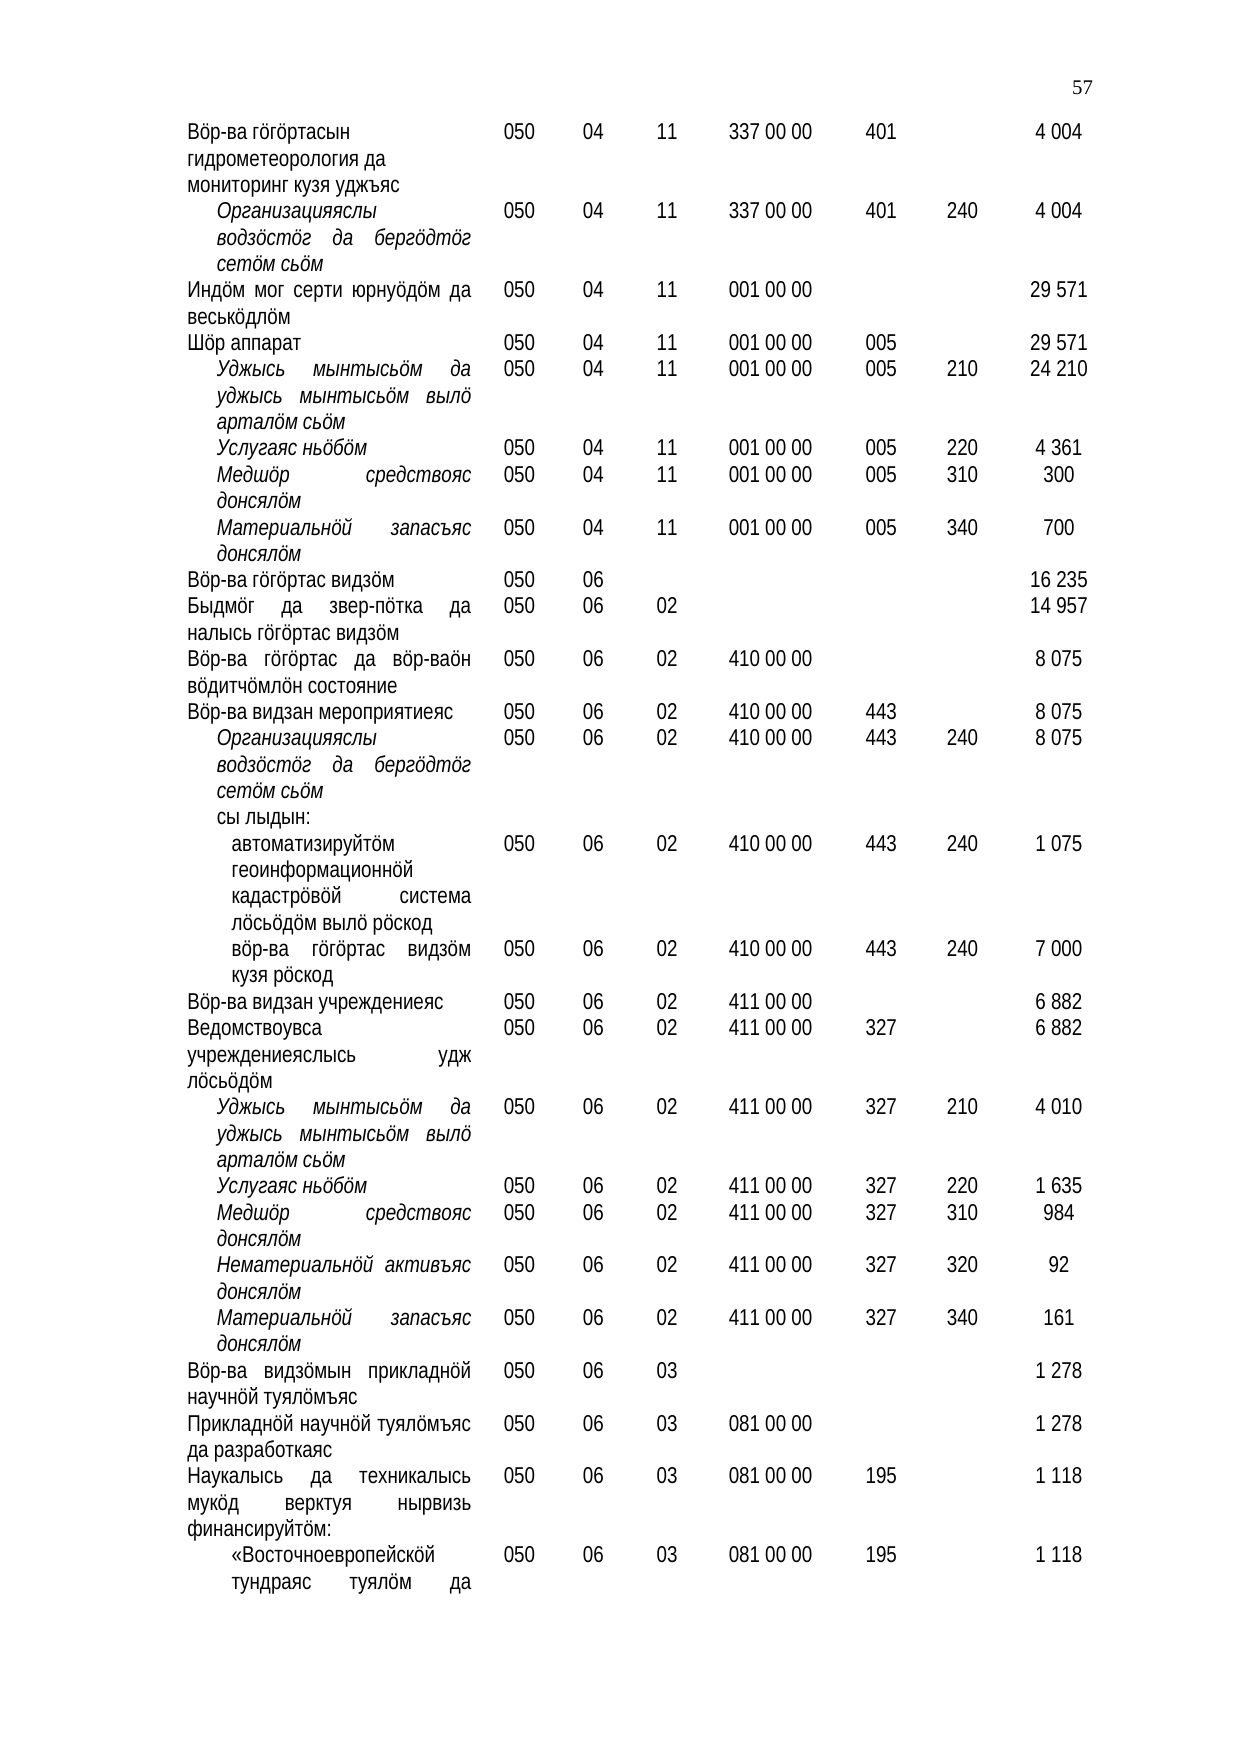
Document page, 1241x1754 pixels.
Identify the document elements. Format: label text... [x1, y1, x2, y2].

table_cell 02 [630, 645, 704, 698]
table_cell [925, 698, 999, 724]
table_cell 410 00 00 [704, 830, 837, 935]
table_cell 050 [482, 1304, 556, 1357]
table_cell 06 [556, 1357, 630, 1409]
table_cell 06 [556, 1172, 630, 1199]
table_cell Наукалысь да техникалысь мукöд верктуя нырвизь финансируйтöм: [176, 1462, 482, 1541]
table_cell Прикладнöй научнöй туялöмъяс да разработкаяс [176, 1410, 482, 1462]
table_cell [925, 1462, 999, 1541]
table_cell 310 [925, 1199, 999, 1251]
table_cell вöр-ва гöгöртас видзöм кузя рöскод [176, 935, 482, 988]
table_cell [837, 645, 925, 698]
table_cell [482, 803, 556, 830]
table_cell 8 075 [999, 645, 1118, 698]
table_cell 1 075 [999, 830, 1118, 935]
table_cell 04 [556, 276, 630, 329]
table_cell 06 [556, 1541, 630, 1594]
table_cell 050 [482, 593, 556, 645]
table_cell 005 [837, 514, 925, 566]
table_cell 02 [630, 1199, 704, 1251]
table_cell 04 [556, 329, 630, 355]
table_cell 220 [925, 434, 999, 461]
table_cell Шöр аппарат [176, 329, 482, 355]
table_cell 050 [482, 118, 556, 197]
table_cell [925, 118, 999, 197]
table_cell 02 [630, 1014, 704, 1093]
table_cell 16 235 [999, 566, 1118, 592]
table_cell 02 [630, 830, 704, 935]
table_cell автоматизируйтöм геоинформационнöй кадастрöвöй система лöсьöдöм вылö рöскод [176, 830, 482, 935]
table_cell 001 00 00 [704, 461, 837, 513]
table_cell 005 [837, 329, 925, 355]
table_cell 327 [837, 1199, 925, 1251]
table_cell 11 [630, 355, 704, 434]
table_cell 06 [556, 1093, 630, 1172]
table_cell 02 [630, 593, 704, 645]
table_cell Вöр-ва видзан учреждениеяс [176, 988, 482, 1014]
table_cell 005 [837, 434, 925, 461]
table_cell [925, 593, 999, 645]
table_cell 06 [556, 830, 630, 935]
table_cell 050 [482, 566, 556, 592]
table_cell [925, 566, 999, 592]
table_cell 02 [630, 1251, 704, 1304]
table_cell 001 00 00 [704, 434, 837, 461]
table_cell [925, 329, 999, 355]
table_cell 005 [837, 355, 925, 434]
table_cell 001 00 00 [704, 355, 837, 434]
table_cell 240 [925, 830, 999, 935]
table_cell 4 361 [999, 434, 1118, 461]
table_cell Ведомствоувса учреждениеяслысь удж лöсьöдöм [176, 1014, 482, 1093]
table_cell Уджысь мынтысьöм да уджысь мынтысьöм вылö арталöм сьöм [176, 355, 482, 434]
table_cell Вöр-ва гöгöртас да вöр-ваöн вöдитчöмлöн состояние [176, 645, 482, 698]
table_cell 03 [630, 1462, 704, 1541]
table_cell 050 [482, 355, 556, 434]
table_cell 337 00 00 [704, 118, 837, 197]
table_cell 337 00 00 [704, 197, 837, 276]
table_cell Вöр-ва гöгöртас видзöм [176, 566, 482, 592]
table_cell 050 [482, 1410, 556, 1462]
table_cell 04 [556, 514, 630, 566]
table_cell [925, 1357, 999, 1409]
table_cell 411 00 00 [704, 988, 837, 1014]
table_cell 4 004 [999, 197, 1118, 276]
table_cell 11 [630, 461, 704, 513]
table_cell 050 [482, 1251, 556, 1304]
table_cell 03 [630, 1541, 704, 1594]
table_cell 02 [630, 1093, 704, 1172]
table_cell 310 [925, 461, 999, 513]
table_cell [630, 803, 704, 830]
table_cell 11 [630, 514, 704, 566]
table_cell 03 [630, 1410, 704, 1462]
table_cell 6 882 [999, 988, 1118, 1014]
table_cell [837, 1410, 925, 1462]
table_cell 411 00 00 [704, 1304, 837, 1357]
table_cell 300 [999, 461, 1118, 513]
table_cell Нематериальнöй активъяс донсялöм [176, 1251, 482, 1304]
table_cell [999, 803, 1118, 830]
table_cell 04 [556, 118, 630, 197]
table_cell [704, 1357, 837, 1409]
table_cell 29 571 [999, 329, 1118, 355]
table_cell 005 [837, 461, 925, 513]
table_cell 02 [630, 935, 704, 988]
table_cell 410 00 00 [704, 645, 837, 698]
table_cell 29 571 [999, 276, 1118, 329]
table_cell 1 118 [999, 1541, 1118, 1594]
table_cell 081 00 00 [704, 1410, 837, 1462]
table_cell 06 [556, 645, 630, 698]
table_cell 327 [837, 1172, 925, 1199]
table_cell 081 00 00 [704, 1541, 837, 1594]
table_cell [925, 1541, 999, 1594]
table_cell 411 00 00 [704, 1014, 837, 1093]
table_cell 11 [630, 276, 704, 329]
table_cell 340 [925, 514, 999, 566]
table_cell [925, 1014, 999, 1093]
table_cell 050 [482, 197, 556, 276]
table_cell 8 075 [999, 698, 1118, 724]
table_cell 050 [482, 434, 556, 461]
table_cell 050 [482, 276, 556, 329]
table_cell [925, 276, 999, 329]
table_cell 8 075 [999, 724, 1118, 803]
table_cell «Восточноевропейскöй тундраяс туялöм да [176, 1541, 482, 1594]
table_cell 320 [925, 1251, 999, 1304]
table_cell Услугаяс ньöбöм [176, 1172, 482, 1199]
table_cell 001 00 00 [704, 329, 837, 355]
table_cell [556, 803, 630, 830]
table_cell 06 [556, 1014, 630, 1093]
table_cell 06 [556, 1199, 630, 1251]
table_cell 6 882 [999, 1014, 1118, 1093]
table_cell 1 278 [999, 1410, 1118, 1462]
table_cell 4 010 [999, 1093, 1118, 1172]
table_cell [837, 803, 925, 830]
table_cell Уджысь мынтысьöм да уджысь мынтысьöм вылö арталöм сьöм [176, 1093, 482, 1172]
table_cell 02 [630, 724, 704, 803]
table_cell 401 [837, 118, 925, 197]
table_cell 04 [556, 355, 630, 434]
table_cell 1 118 [999, 1462, 1118, 1541]
table_cell [704, 593, 837, 645]
table_cell 1 278 [999, 1357, 1118, 1409]
table_cell [630, 566, 704, 592]
table_cell Организацияяслы водзöстöг да бергöдтöг сетöм сьöм [176, 724, 482, 803]
table_cell 050 [482, 1541, 556, 1594]
table_cell 1 635 [999, 1172, 1118, 1199]
table_cell 04 [556, 434, 630, 461]
table_cell 411 00 00 [704, 1172, 837, 1199]
table_cell [837, 1357, 925, 1409]
table_cell 11 [630, 434, 704, 461]
table_cell 411 00 00 [704, 1199, 837, 1251]
table_cell 050 [482, 1357, 556, 1409]
table_cell 411 00 00 [704, 1093, 837, 1172]
table_cell 11 [630, 197, 704, 276]
table_cell 050 [482, 461, 556, 513]
table_cell Услугаяс ньöбöм [176, 434, 482, 461]
table_cell 050 [482, 724, 556, 803]
table_cell [704, 803, 837, 830]
table_cell 04 [556, 461, 630, 513]
table_cell 984 [999, 1199, 1118, 1251]
table_cell 11 [630, 118, 704, 197]
table_cell [925, 1410, 999, 1462]
table_cell 443 [837, 724, 925, 803]
table_cell сы лыдын: [176, 803, 482, 830]
table_cell 410 00 00 [704, 935, 837, 988]
table_cell [925, 988, 999, 1014]
table_cell 050 [482, 698, 556, 724]
table_cell 02 [630, 698, 704, 724]
table_cell Вöр-ва видзöмын прикладнöй научнöй туялöмъяс [176, 1357, 482, 1409]
table_cell 210 [925, 355, 999, 434]
table_cell 050 [482, 514, 556, 566]
table_cell 06 [556, 1251, 630, 1304]
table_cell 050 [482, 645, 556, 698]
table_cell 240 [925, 197, 999, 276]
table_cell 050 [482, 830, 556, 935]
table_cell 195 [837, 1541, 925, 1594]
table_cell 327 [837, 1093, 925, 1172]
table_cell 02 [630, 1172, 704, 1199]
table_cell 050 [482, 1014, 556, 1093]
table_cell [837, 593, 925, 645]
table_cell 050 [482, 988, 556, 1014]
table_cell 11 [630, 329, 704, 355]
table_cell 06 [556, 593, 630, 645]
table_cell 050 [482, 1462, 556, 1541]
table_cell 443 [837, 698, 925, 724]
table_cell [837, 988, 925, 1014]
table_cell 06 [556, 1410, 630, 1462]
table_cell 401 [837, 197, 925, 276]
table_cell Вöр-ва гöгöртасын гидрометеорология да мониторинг кузя уджъяс [176, 118, 482, 197]
table_cell 06 [556, 988, 630, 1014]
table_cell 081 00 00 [704, 1462, 837, 1541]
table_cell 050 [482, 935, 556, 988]
table_cell 340 [925, 1304, 999, 1357]
table_cell 06 [556, 1462, 630, 1541]
table_cell 06 [556, 935, 630, 988]
table_cell [925, 645, 999, 698]
table_cell 02 [630, 1304, 704, 1357]
table_cell 050 [482, 329, 556, 355]
table_cell 443 [837, 830, 925, 935]
table_cell 220 [925, 1172, 999, 1199]
table_cell 410 00 00 [704, 698, 837, 724]
table_cell 001 00 00 [704, 276, 837, 329]
table_cell 161 [999, 1304, 1118, 1357]
table_cell Медшöр средствояс донсялöм [176, 461, 482, 513]
table_cell 411 00 00 [704, 1251, 837, 1304]
table_cell Материальнöй запасъяс донсялöм [176, 1304, 482, 1357]
table_cell Медшöр средствояс донсялöм [176, 1199, 482, 1251]
table_cell 327 [837, 1014, 925, 1093]
table_cell 03 [630, 1357, 704, 1409]
table_cell 240 [925, 724, 999, 803]
table_cell 240 [925, 935, 999, 988]
table_cell 92 [999, 1251, 1118, 1304]
table_cell 7 000 [999, 935, 1118, 988]
table_cell Вöр-ва видзан мероприятиеяс [176, 698, 482, 724]
table_cell 210 [925, 1093, 999, 1172]
table_cell Материальнöй запасъяс донсялöм [176, 514, 482, 566]
table_cell [837, 566, 925, 592]
table_cell 24 210 [999, 355, 1118, 434]
table_cell 02 [630, 988, 704, 1014]
table_cell 06 [556, 1304, 630, 1357]
table_cell 700 [999, 514, 1118, 566]
table_cell 14 957 [999, 593, 1118, 645]
table_cell [925, 803, 999, 830]
table_cell 04 [556, 197, 630, 276]
table_cell [704, 566, 837, 592]
table_cell 06 [556, 724, 630, 803]
table_cell 443 [837, 935, 925, 988]
table_cell 327 [837, 1251, 925, 1304]
table_cell Индöм мог серти юрнуöдöм да веськöдлöм [176, 276, 482, 329]
table_cell 050 [482, 1199, 556, 1251]
table_cell 4 004 [999, 118, 1118, 197]
table_cell 050 [482, 1093, 556, 1172]
table_cell 195 [837, 1462, 925, 1541]
table_cell Быдмöг да звер-пöтка да налысь гöгöртас видзöм [176, 593, 482, 645]
table_cell 001 00 00 [704, 514, 837, 566]
table_cell 06 [556, 698, 630, 724]
table_cell Организацияяслы водзöстöг да бергöдтöг сетöм сьöм [176, 197, 482, 276]
table_cell 327 [837, 1304, 925, 1357]
table_cell 06 [556, 566, 630, 592]
table_cell 410 00 00 [704, 724, 837, 803]
table_cell 050 [482, 1172, 556, 1199]
table_cell [837, 276, 925, 329]
